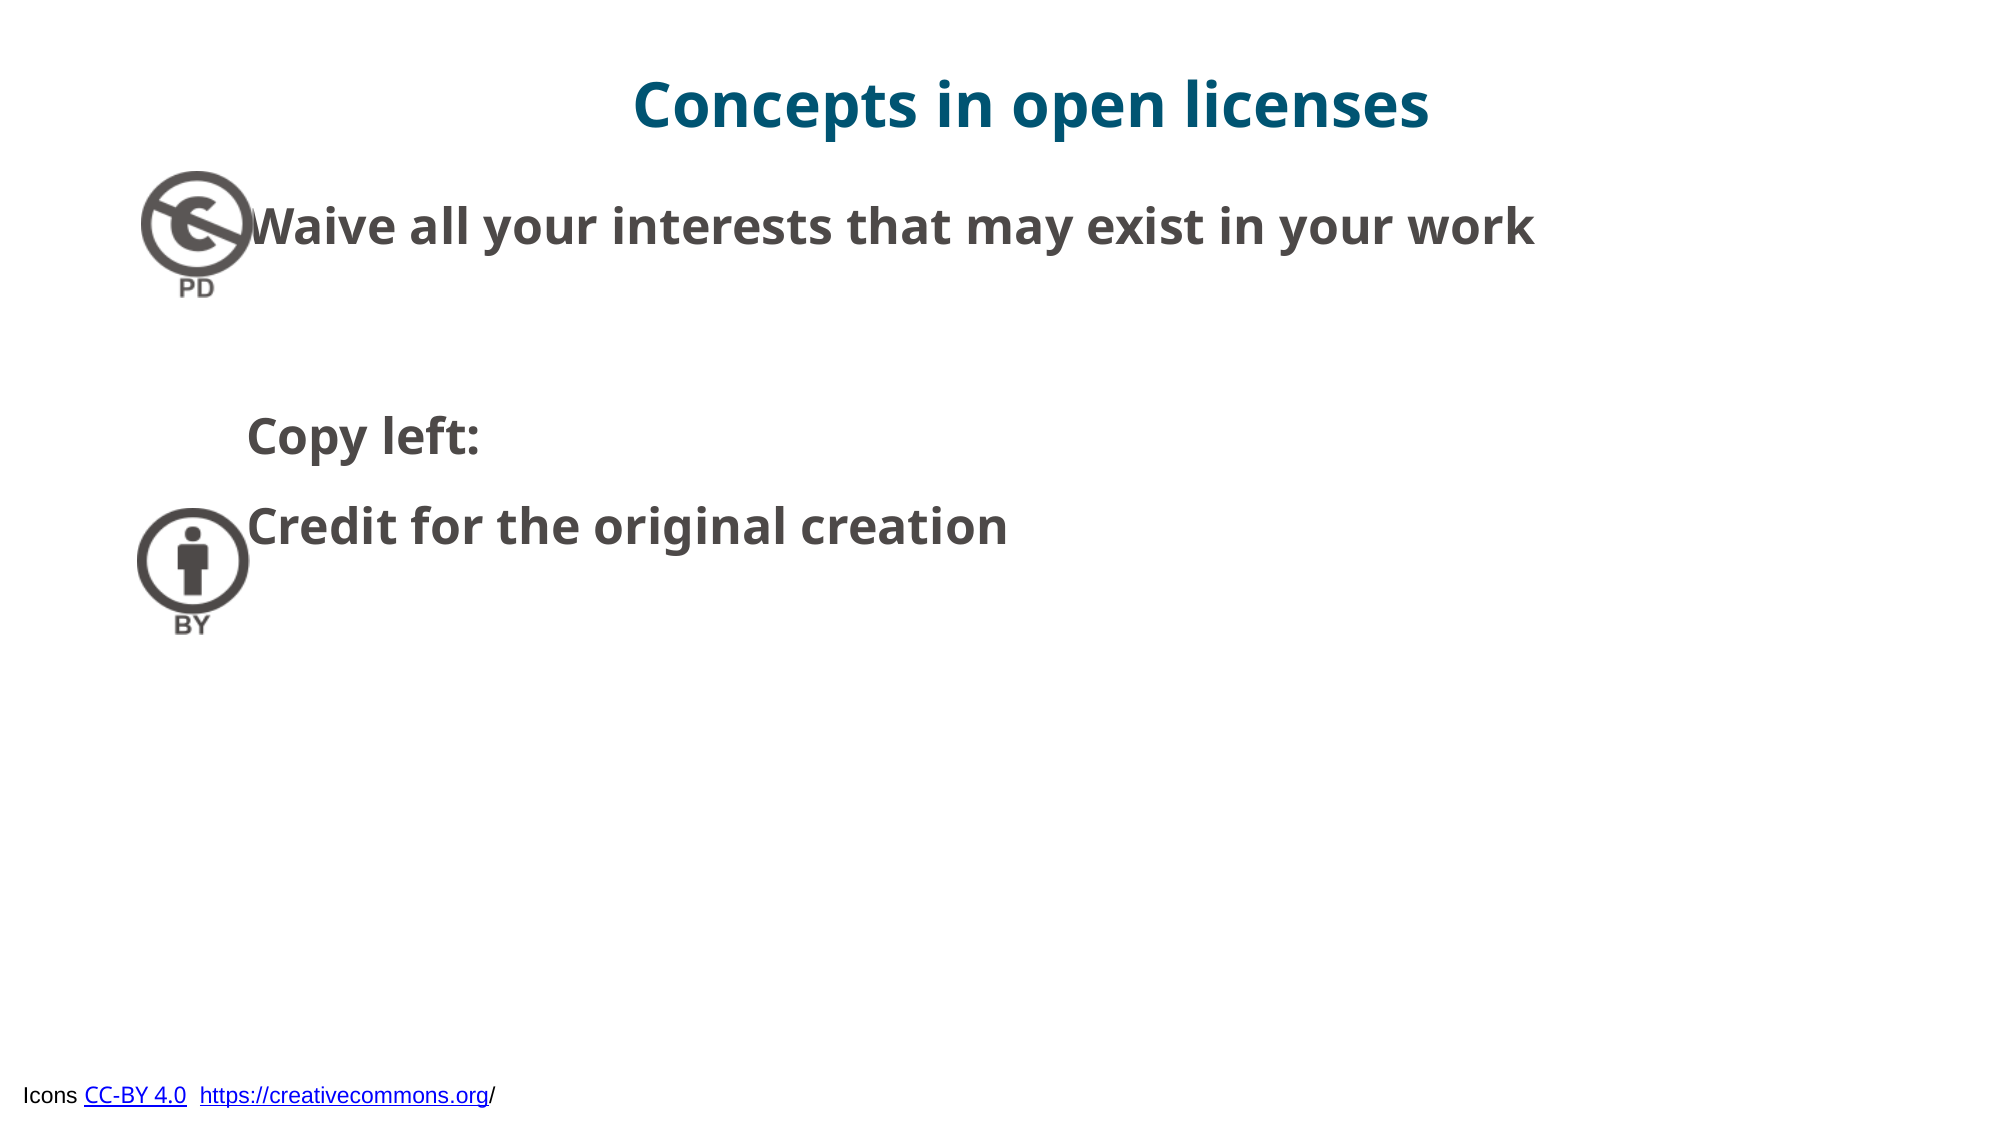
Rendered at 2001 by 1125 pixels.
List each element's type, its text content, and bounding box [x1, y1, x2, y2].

text_box Concepts in open licenses [527, 59, 1537, 188]
picture [137, 508, 250, 635]
text_box Icons CC-BY 4.0 https://creativecommons.org/ [11, 1074, 1067, 1125]
text_box Waive all your interests that may exist in your work Copy left: Credit for the original creation [235, 188, 2000, 1091]
picture [141, 171, 254, 298]
